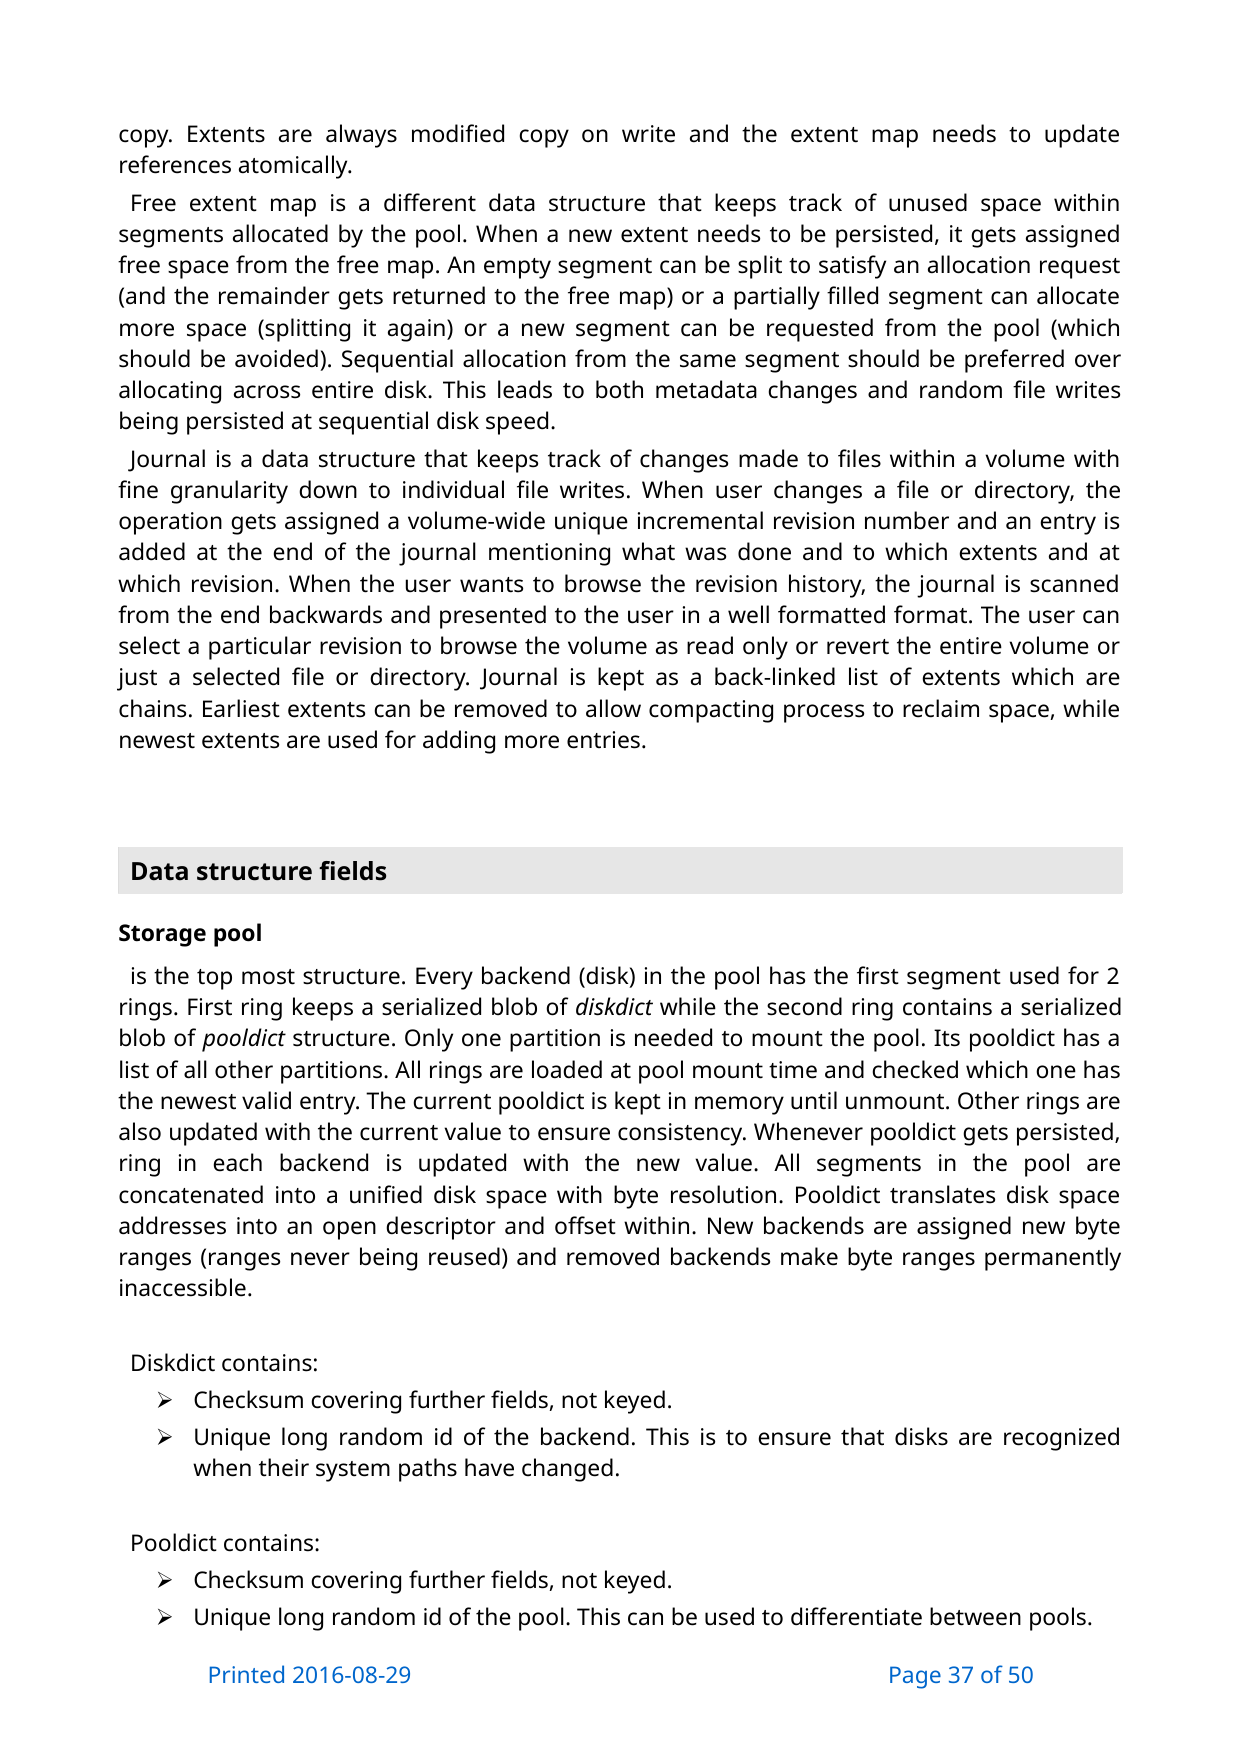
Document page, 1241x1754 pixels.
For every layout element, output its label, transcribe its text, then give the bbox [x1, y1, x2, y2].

text Free extent map is a different data structure that keeps track of unused space within segments allocated by the pool. When a new extent needs to be persisted, it gets assigned free space from the free map. An empty segment can be split to satisfy an allocation request (and the remainder gets returned to the free map) or a partially filled segment can allocate more space (splitting it again) or a new segment can be requested from the pool (which should be avoided). Sequential allocation from the same segment should be preferred over allocating across entire disk. This leads to both metadata changes and random file writes being persisted at sequential disk speed. [118, 187, 1122, 437]
list Checksum covering further fields, not keyed. [156, 1564, 1122, 1595]
text Diskdict contains: [118, 1347, 1122, 1378]
text Pooldict contains: [118, 1527, 1122, 1558]
list Unique long random id of the pool. This can be used to differentiate between pools. [156, 1601, 1122, 1632]
list Checksum covering further fields, not keyed. [156, 1384, 1122, 1415]
text is the top most structure. Every backend (disk) in the pool has the first segment used for 2 rings. First ring keeps a serialized blob of diskdict while the second ring contains a serialized blob of pooldict structure. Only one partition is needed to mount the pool. Its pooldict has a list of all other partitions. All rings are loaded at pool mount time and checked which one has the newest valid entry. The current pooldict is kept in memory until unmount. Other rings are also updated with the current value to ensure consistency. Whenever pooldict gets persisted, ring in each backend is updated with the new value. All segments in the pool are concatenated into a unified disk space with byte resolution. Pooldict translates disk space addresses into an open descriptor and offset within. New backends are assigned new byte ranges (ranges never being reused) and removed backends make byte ranges permanently inaccessible. [118, 960, 1122, 1303]
list Unique long random id of the backend. This is to ensure that disks are recognized when their system paths have changed. [156, 1421, 1122, 1483]
text Journal is a data structure that keeps track of changes made to files within a volume with fine granularity down to individual file writes. When user changes a file or directory, the operation gets assigned a volume-wide unique incremental revision number and an entry is added at the end of the journal mentioning what was done and to which extents and at which revision. When the user wants to browse the revision history, the journal is scanned from the end backwards and presented to the user in a well formatted format. The user can select a particular revision to browse the volume as read only or revert the entire volume or just a selected file or directory. Journal is kept as a back-linked list of extents which are chains. Earliest extents can be removed to allow compacting process to reclaim space, while newest extents are used for adding more entries. [118, 442, 1122, 755]
subtitle Data structure fields [119, 848, 1122, 893]
subtitle Storage pool [118, 917, 1122, 948]
text copy. Extents are always modified copy on write and the extent map needs to update references atomically. [118, 118, 1122, 181]
